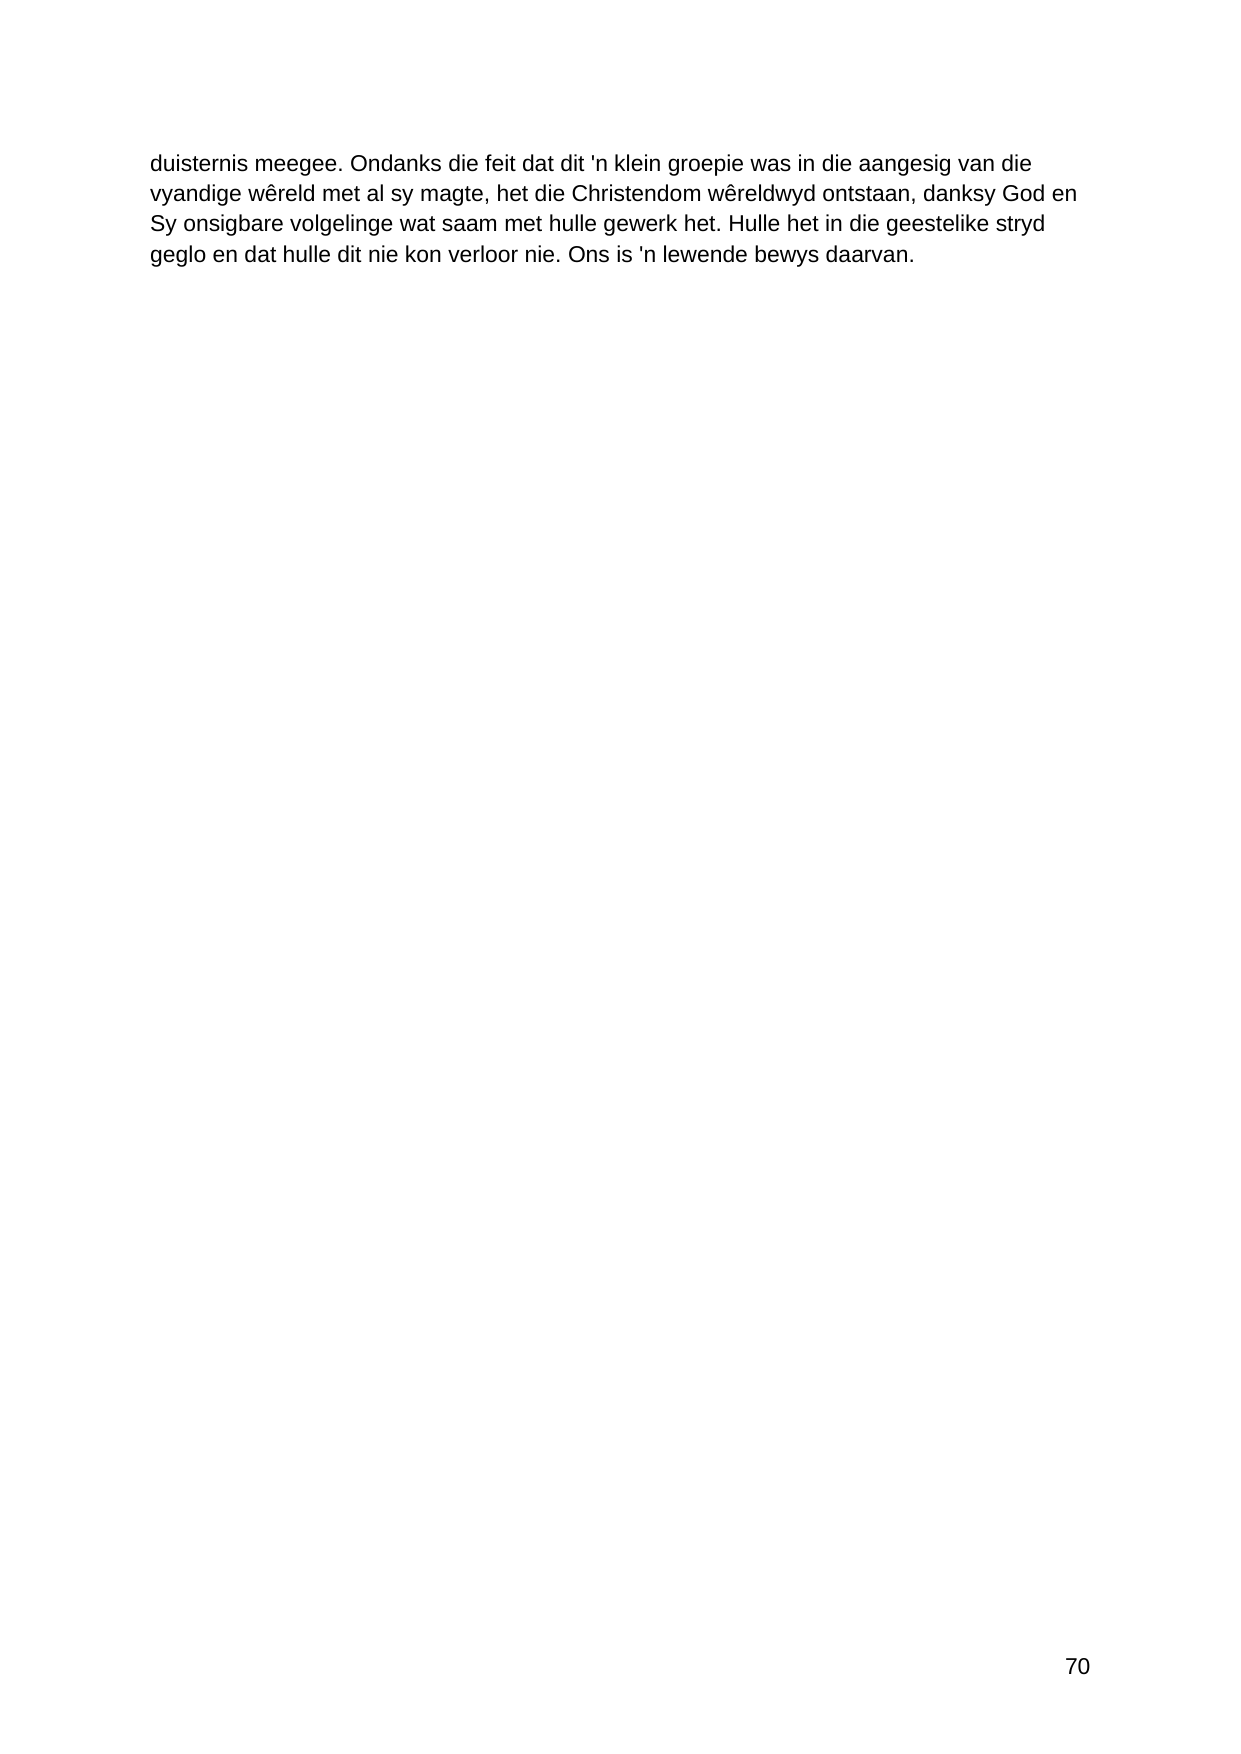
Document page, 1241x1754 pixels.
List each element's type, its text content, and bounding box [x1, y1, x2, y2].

text duisternis meegee. Ondanks die feit dat dit 'n klein groepie was in die aangesig van die vyandige wêreld met al sy magte, het die Christendom wêreldwyd ontstaan, danksy God en Sy onsigbare volgelinge wat saam met hulle gewerk het. Hulle het in die geestelike stryd geglo en dat hulle dit nie kon verloor nie. Ons is 'n lewende bewys daarvan. [150, 150, 1090, 267]
